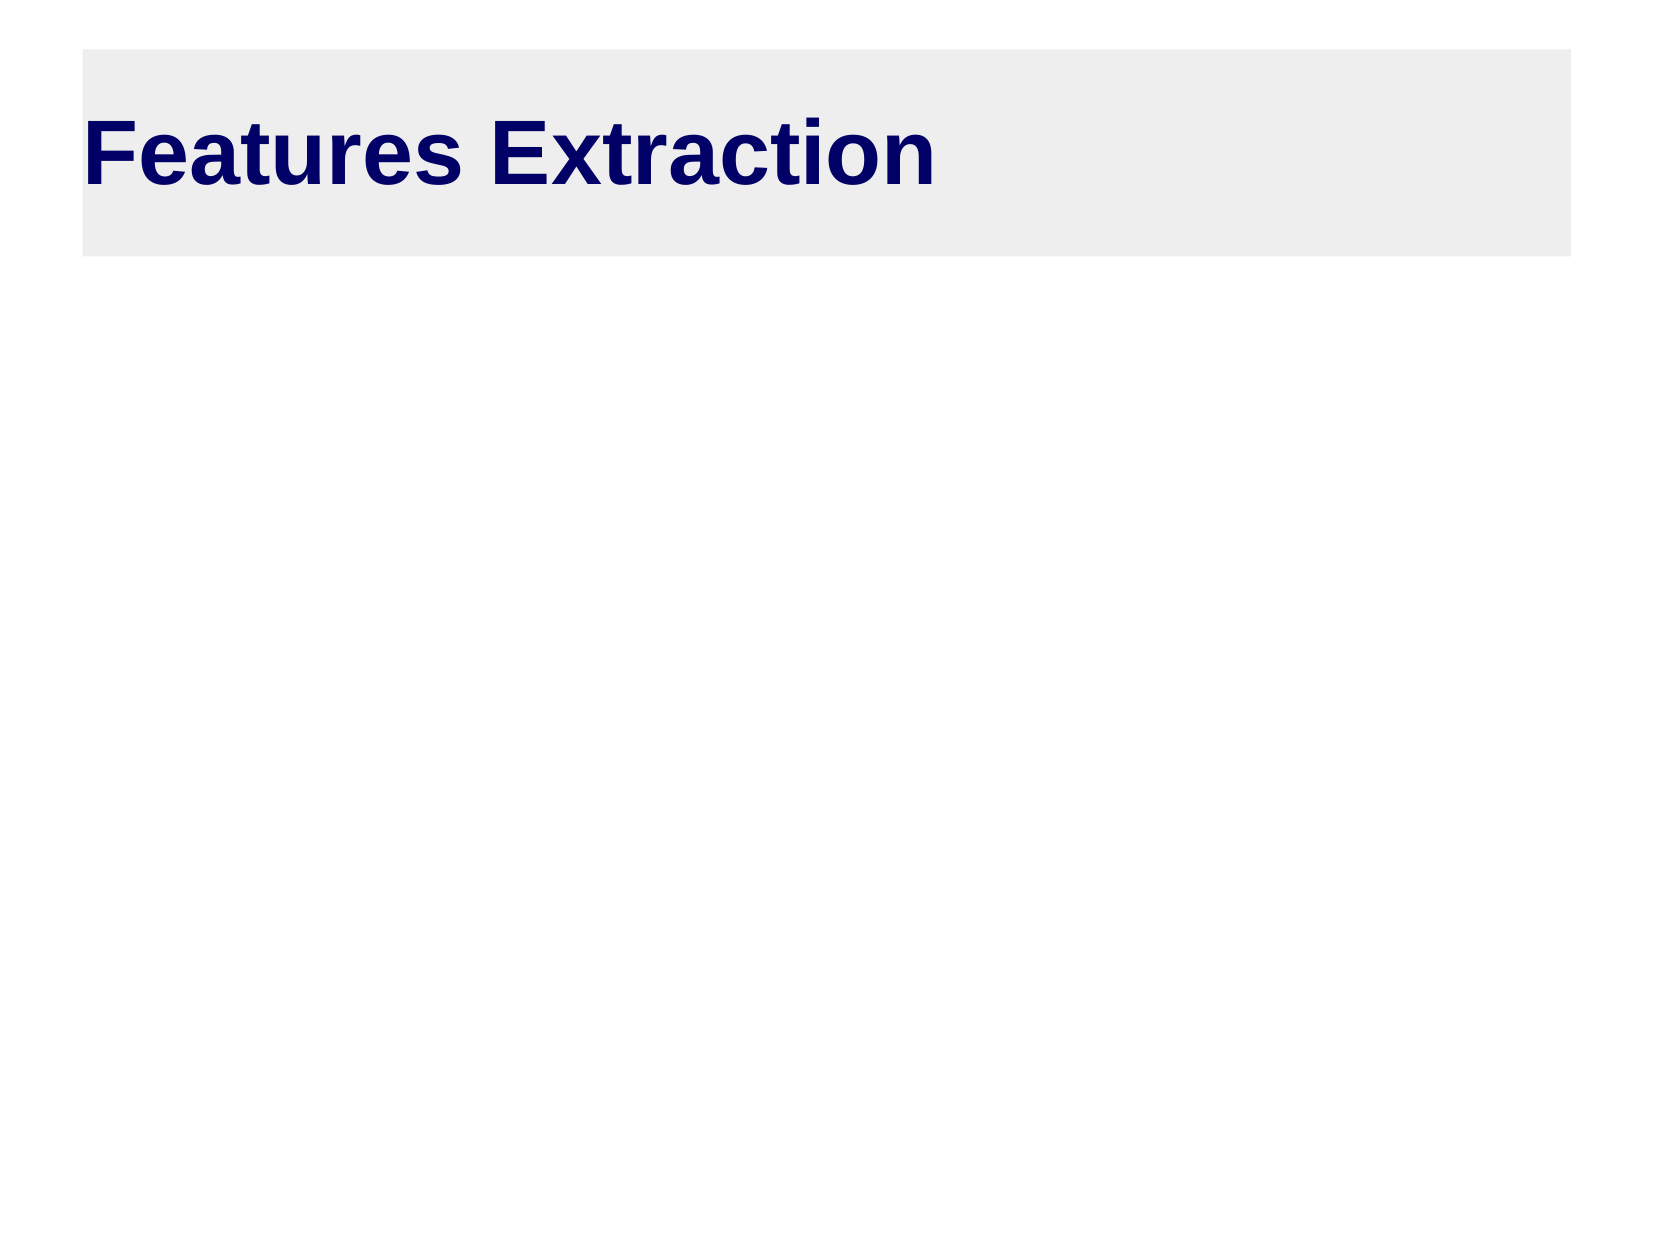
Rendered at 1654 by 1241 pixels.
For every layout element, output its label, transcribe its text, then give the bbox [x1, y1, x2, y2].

title Features Extraction [82, 49, 1571, 257]
